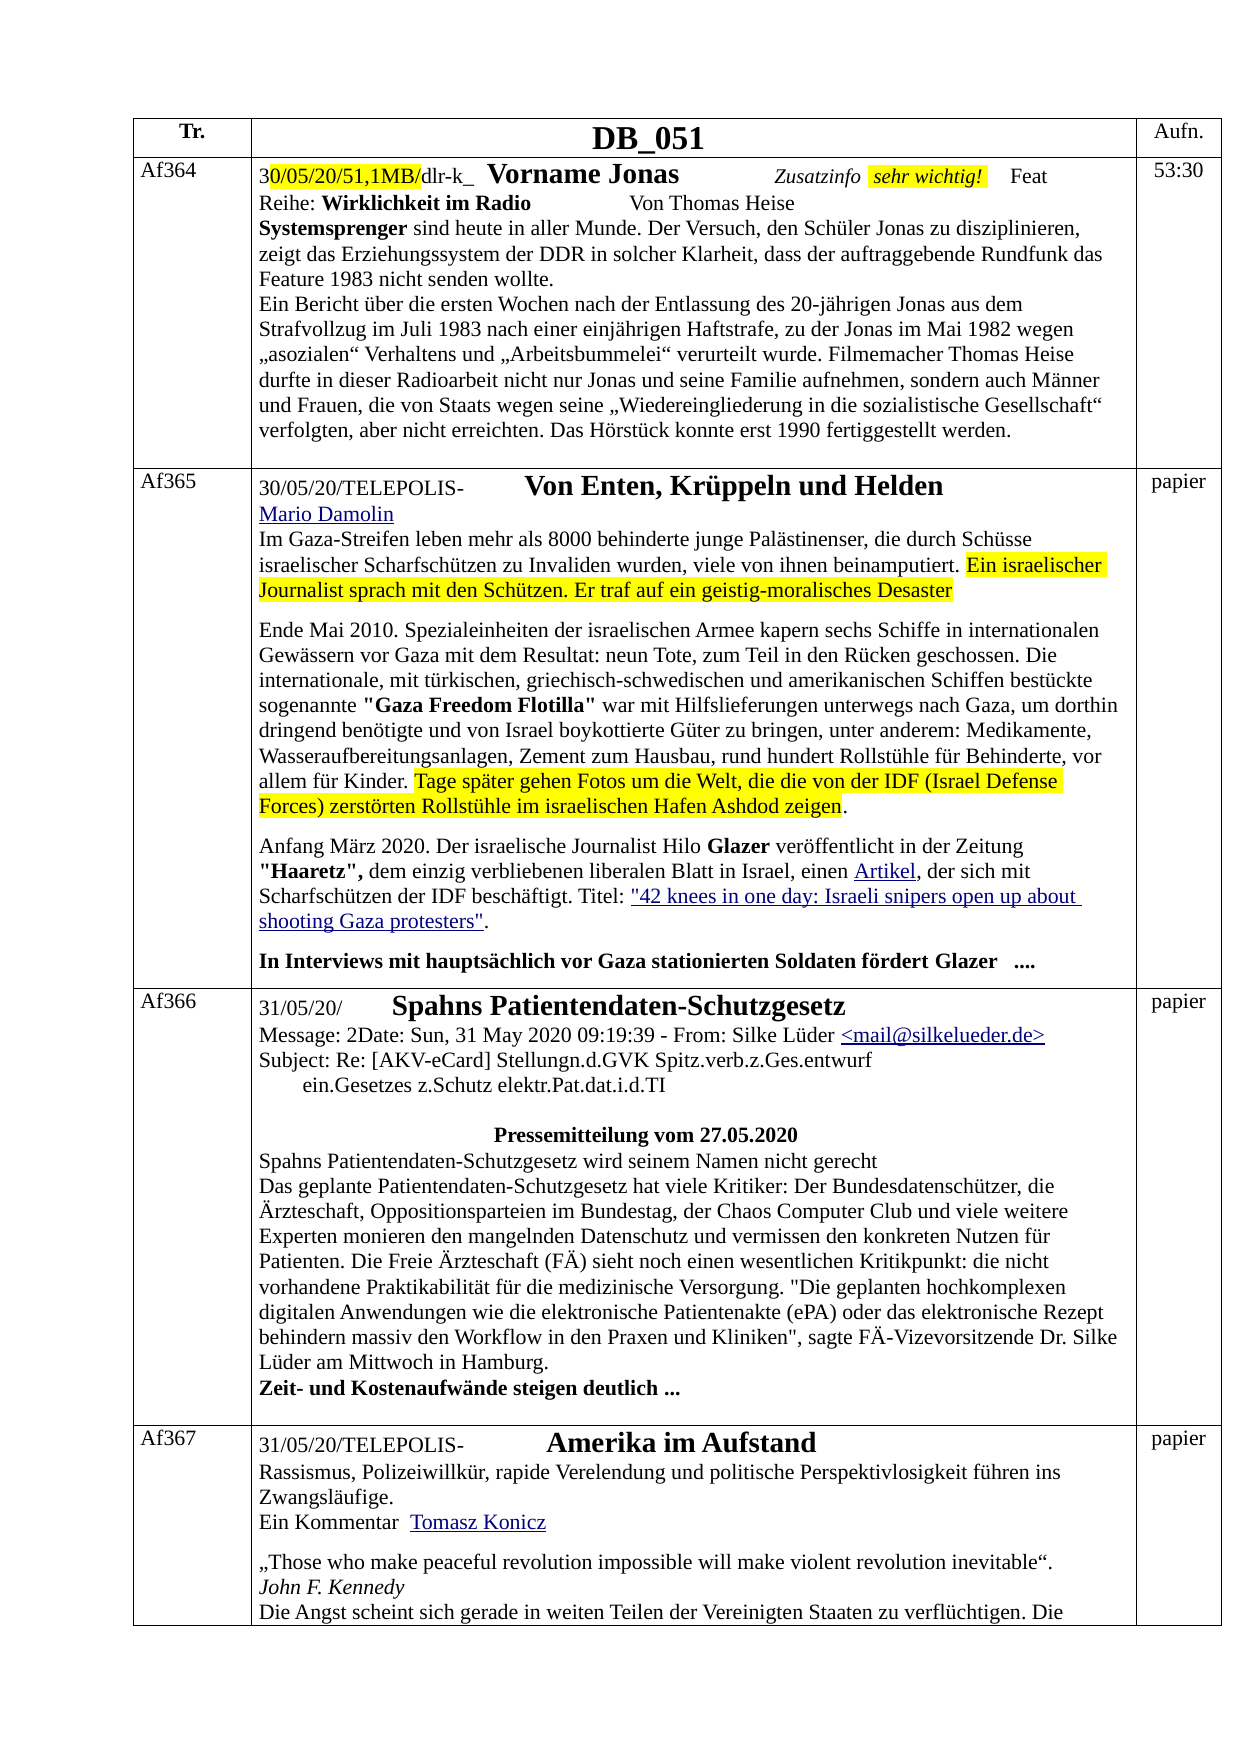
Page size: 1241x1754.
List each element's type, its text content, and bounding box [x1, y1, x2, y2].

table_header DB_051 [252, 119, 1136, 157]
table_header ­Tr. [134, 119, 251, 157]
table_cell papier [1137, 469, 1221, 988]
table_cell 31/05/20/TELEPOLIS- Amerika im Aufstand Rassismus, Polizeiwillkür, rapide Verelendung und politische Perspektivlosigkeit führen ins Zwangsläufige. Ein Kommentar Tomasz Konicz „Those who make peaceful revolution impossible will make violent revolution inevitable“. John F. Kennedy Die Angst scheint sich gerade in weiten Teilen der Vereinigten Staaten zu verflüchtigen. Die [252, 1426, 1136, 1624]
table_header Aufn. [1137, 119, 1221, 157]
table_cell 30/05/20/51,1MB/dlr-k_ Vorname Jonas Zusatzinfo sehr wichtig! Feat Reihe: Wirklichkeit im Radio Von Thomas Heise Systemsprenger sind heute in aller Munde. Der Versuch, den Schüler Jonas zu disziplinieren, zeigt das Erziehungssystem der DDR in solcher Klarheit, dass der auftraggebende Rundfunk das Feature 1983 nicht senden wollte. Ein Bericht über die ersten Wochen nach der Entlassung des 20-jährigen Jonas aus dem Strafvollzug im Juli 1983 nach einer einjährigen Haftstrafe, zu der Jonas im Mai 1982 wegen „asozialen“ Verhaltens und „Arbeitsbummelei“ verurteilt wurde. Filmemacher Thomas Heise durfte in dieser Radioarbeit nicht nur Jonas und seine Familie aufnehmen, sondern auch Männer und Frauen, die von Staats wegen seine „Wiedereingliederung in die sozialistische Gesellschaft“ verfolgten, aber nicht erreichten. Das Hörstück konnte erst 1990 fertiggestellt werden. [252, 158, 1136, 467]
table_cell Af366 [134, 989, 251, 1425]
table_cell papier [1137, 1426, 1221, 1624]
table_cell Af365 [134, 469, 251, 988]
table_cell 31/05/20/ Spahns Patientendaten-Schutzgesetz Message: 2Date: Sun, 31 May 2020 09:19:39 - From: Silke Lüder <mail@silkelueder.de> Subject: Re: [AKV-eCard] Stellungn.d.GVK Spitz.verb.z.Ges.entwurf ein.Gesetzes z.Schutz elektr.Pat.dat.i.d.TI Pressemitteilung vom 27.05.2020 Spahns Patientendaten-Schutzgesetz wird seinem Namen nicht gerecht Das geplante Patientendaten-Schutzgesetz hat viele Kritiker: Der Bundesdatenschützer, die Ärzteschaft, Oppositionsparteien im Bundestag, der Chaos Computer Club und viele weitere Experten monieren den mangelnden Datenschutz und vermissen den konkreten Nutzen für Patienten. Die Freie Ärzteschaft (FÄ) sieht noch einen wesentlichen Kritikpunkt: die nicht vorhandene Praktikabilität für die medizinische Versorgung. "Die geplanten hochkomplexen digitalen Anwendungen wie die elektronische Patientenakte (ePA) oder das elektronische Rezept behindern massiv den Workflow in den Praxen und Kliniken", sagte FÄ-Vizevorsitzende Dr. Silke Lüder am Mittwoch in Hamburg. Zeit- und Kostenaufwände steigen deutlich ... [252, 989, 1136, 1425]
table_cell 30/05/20/TELEPOLIS- Von Enten, Krüppeln und Helden Mario Damolin Im Gaza-Streifen leben mehr als 8000 behinderte junge Palästinenser, die durch Schüsse israelischer Scharfschützen zu Invaliden wurden, viele von ihnen beinamputiert. Ein israelischer Journalist sprach mit den Schützen. Er traf auf ein geistig-moralisches Desaster Ende Mai 2010. Spezialeinheiten der israelischen Armee kapern sechs Schiffe in internationalen Gewässern vor Gaza mit dem Resultat: neun Tote, zum Teil in den Rücken geschossen. Die internationale, mit türkischen, griechisch-schwedischen und amerikanischen Schiffen bestückte sogenannte "Gaza Freedom Flotilla" war mit Hilfslieferungen unterwegs nach Gaza, um dorthin dringend benötigte und von Israel boykottierte Güter zu bringen, unter anderem: Medikamente, Wasseraufbereitungsanlagen, Zement zum Hausbau, rund hundert Rollstühle für Behinderte, vor allem für Kinder. Tage später gehen Fotos um die Welt, die die von der IDF (Israel Defense Forces) zerstörten Rollstühle im israelischen Hafen Ashdod zeigen. Anfang März 2020. Der israelische Journalist Hilo Glazer veröffentlicht in der Zeitung "Haaretz", dem einzig verbliebenen liberalen Blatt in Israel, einen Artikel, der sich mit Scharfschützen der IDF beschäftigt. Titel: "42 knees in one day: Israeli snipers open up about shooting Gaza protesters". In Interviews mit hauptsächlich vor Gaza stationierten Soldaten fördert Glazer .... [252, 469, 1136, 988]
table_cell papier [1137, 989, 1221, 1425]
table_cell 53:30 [1137, 158, 1221, 467]
table_cell Af367 [134, 1426, 251, 1624]
table_cell Af364 [134, 158, 251, 467]
